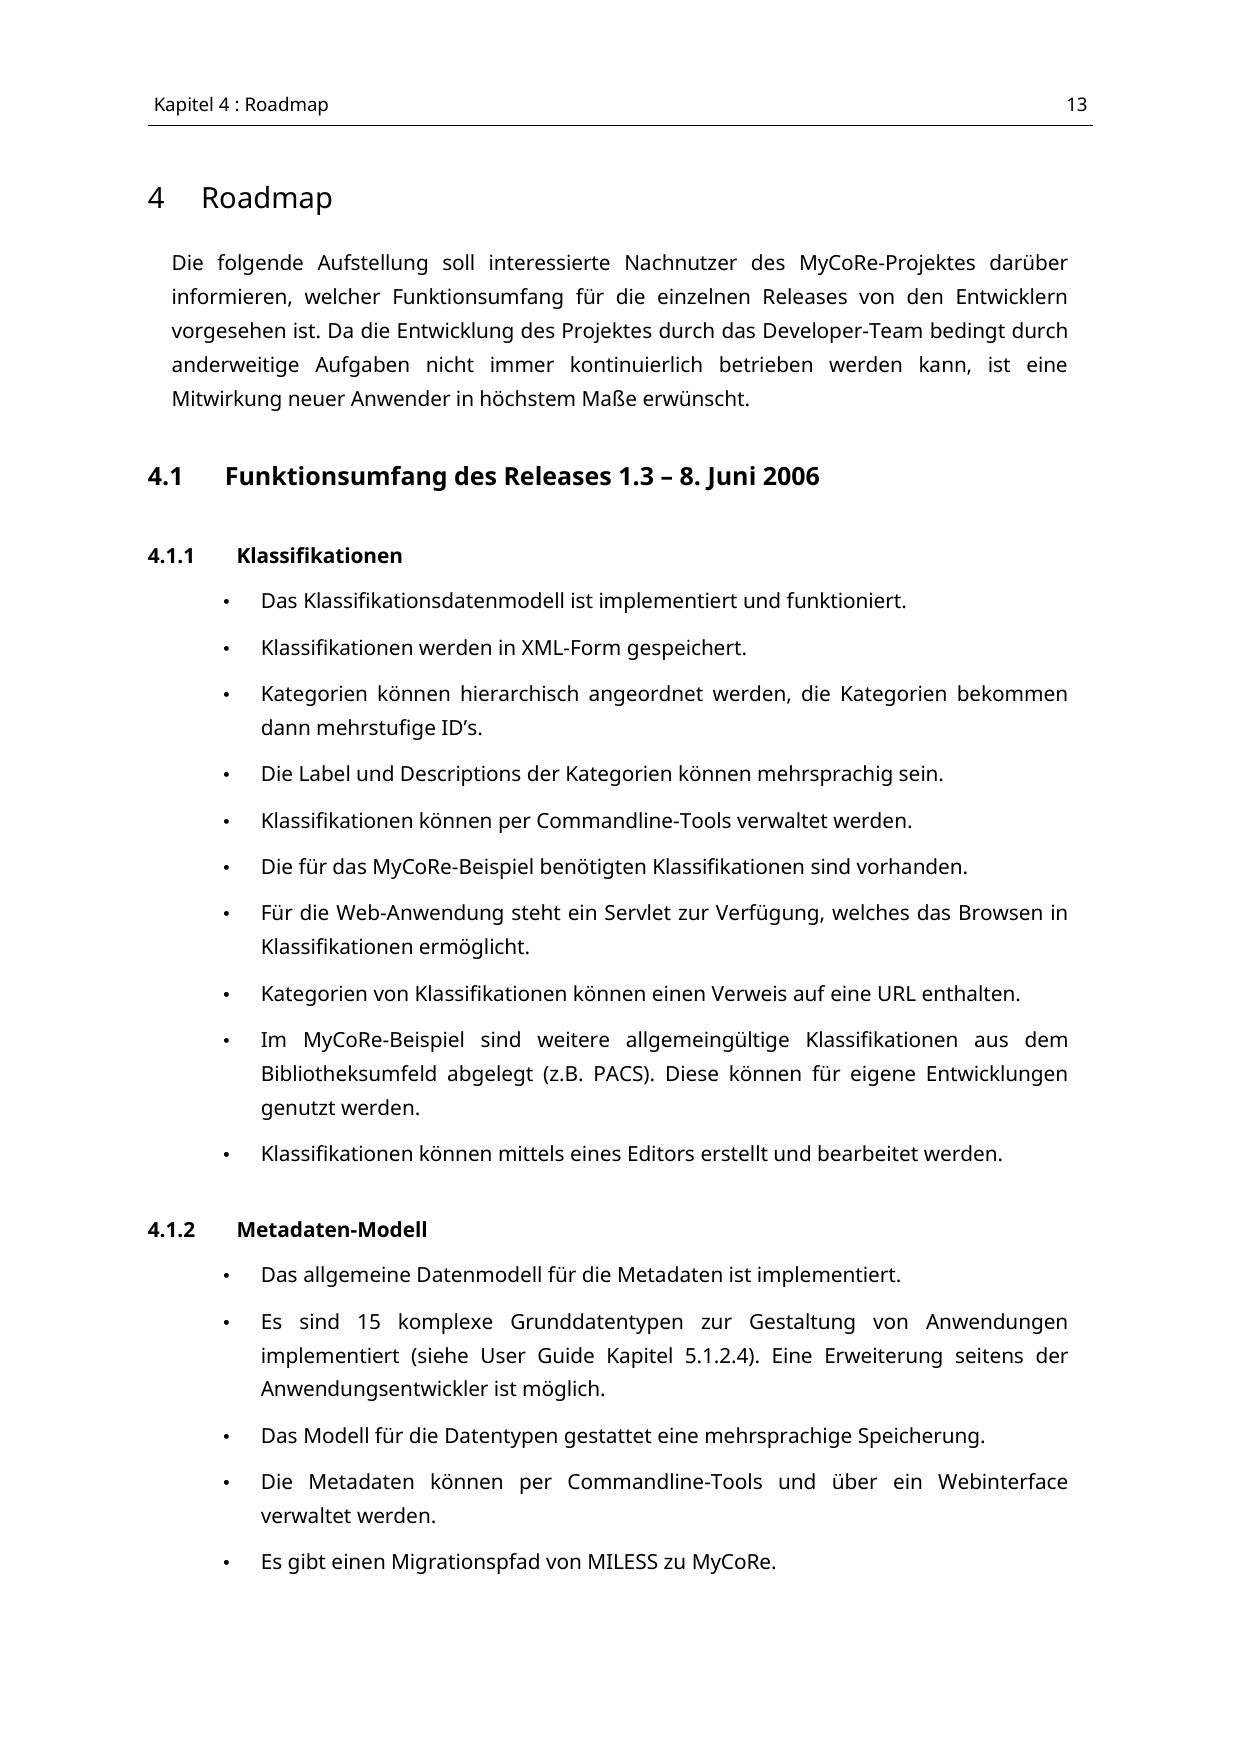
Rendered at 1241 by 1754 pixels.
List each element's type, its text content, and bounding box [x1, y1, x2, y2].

text Die folgende Aufstellung soll interessierte Nachnutzer des MyCoRe-Projektes darüber informieren, welcher Funktionsumfang für die einzelnen Releases von den Entwicklern vorgesehen ist. Da die Entwicklung des Projektes durch das Developer-Team bedingt durch anderweitige Aufgaben nicht immer kontinuierlich betrieben werden kann, ist eine Mitwirkung neuer Anwender in höchstem Maße erwünscht. [171, 248, 1069, 412]
list Klassifikationen können per Commandline-Tools verwaltet werden. [185, 806, 1069, 834]
list Klassifikationen können mittels eines Editors erstellt und bearbeitet werden. [185, 1139, 1069, 1167]
list Im MyCoRe-Beispiel sind weitere allgemeingültige Klassifikationen aus dem Bibliotheksumfeld abgelegt (z.B. PACS). Diese können für eigene Entwicklungen genutzt werden. [185, 1025, 1069, 1121]
list Die Metadaten können per Commandline-Tools und über ein Webinterface verwaltet werden. [185, 1467, 1069, 1529]
subtitle Klassifikationen [148, 541, 1092, 569]
list Klassifikationen werden in XML-Form gespeichert. [185, 633, 1069, 661]
list Es sind 15 komplexe Grunddatentypen zur Gestaltung von Anwendungen implementiert (siehe User Guide Kapitel 5.1.2.4). Eine Erweiterung seitens der Anwendungsentwickler ist möglich. [185, 1307, 1069, 1403]
list Das allgemeine Datenmodell für die Metadaten ist implementiert. [185, 1261, 1069, 1289]
list Für die Web-Anwendung steht ein Servlet zur Verfügung, welches das Browsen in Klassifikationen ermöglicht. [185, 898, 1069, 961]
list Es gibt einen Migrationspfad von MILESS zu MyCoRe. [185, 1547, 1069, 1576]
list Kategorien von Klassifikationen können einen Verweis auf eine URL enthalten. [185, 979, 1069, 1007]
list Das Klassifikationsdatenmodell ist implementiert und funktioniert. [185, 586, 1069, 615]
list Die für das MyCoRe-Beispiel benötigten Klassifikationen sind vorhanden. [185, 852, 1069, 880]
subtitle Roadmap [148, 177, 1092, 217]
subtitle Funktionsumfang des Releases 1.3 – 8. Juni 2006 [148, 459, 1092, 493]
list Das Modell für die Datentypen gestattet eine mehrsprachige Speicherung. [185, 1421, 1069, 1449]
list Kategorien können hierarchisch angeordnet werden, die Kategorien bekommen dann mehrstufige ID’s. [185, 679, 1069, 741]
list Die Label und Descriptions der Kategorien können mehrsprachig sein. [185, 759, 1069, 788]
subtitle Metadaten-Modell [148, 1215, 1092, 1243]
